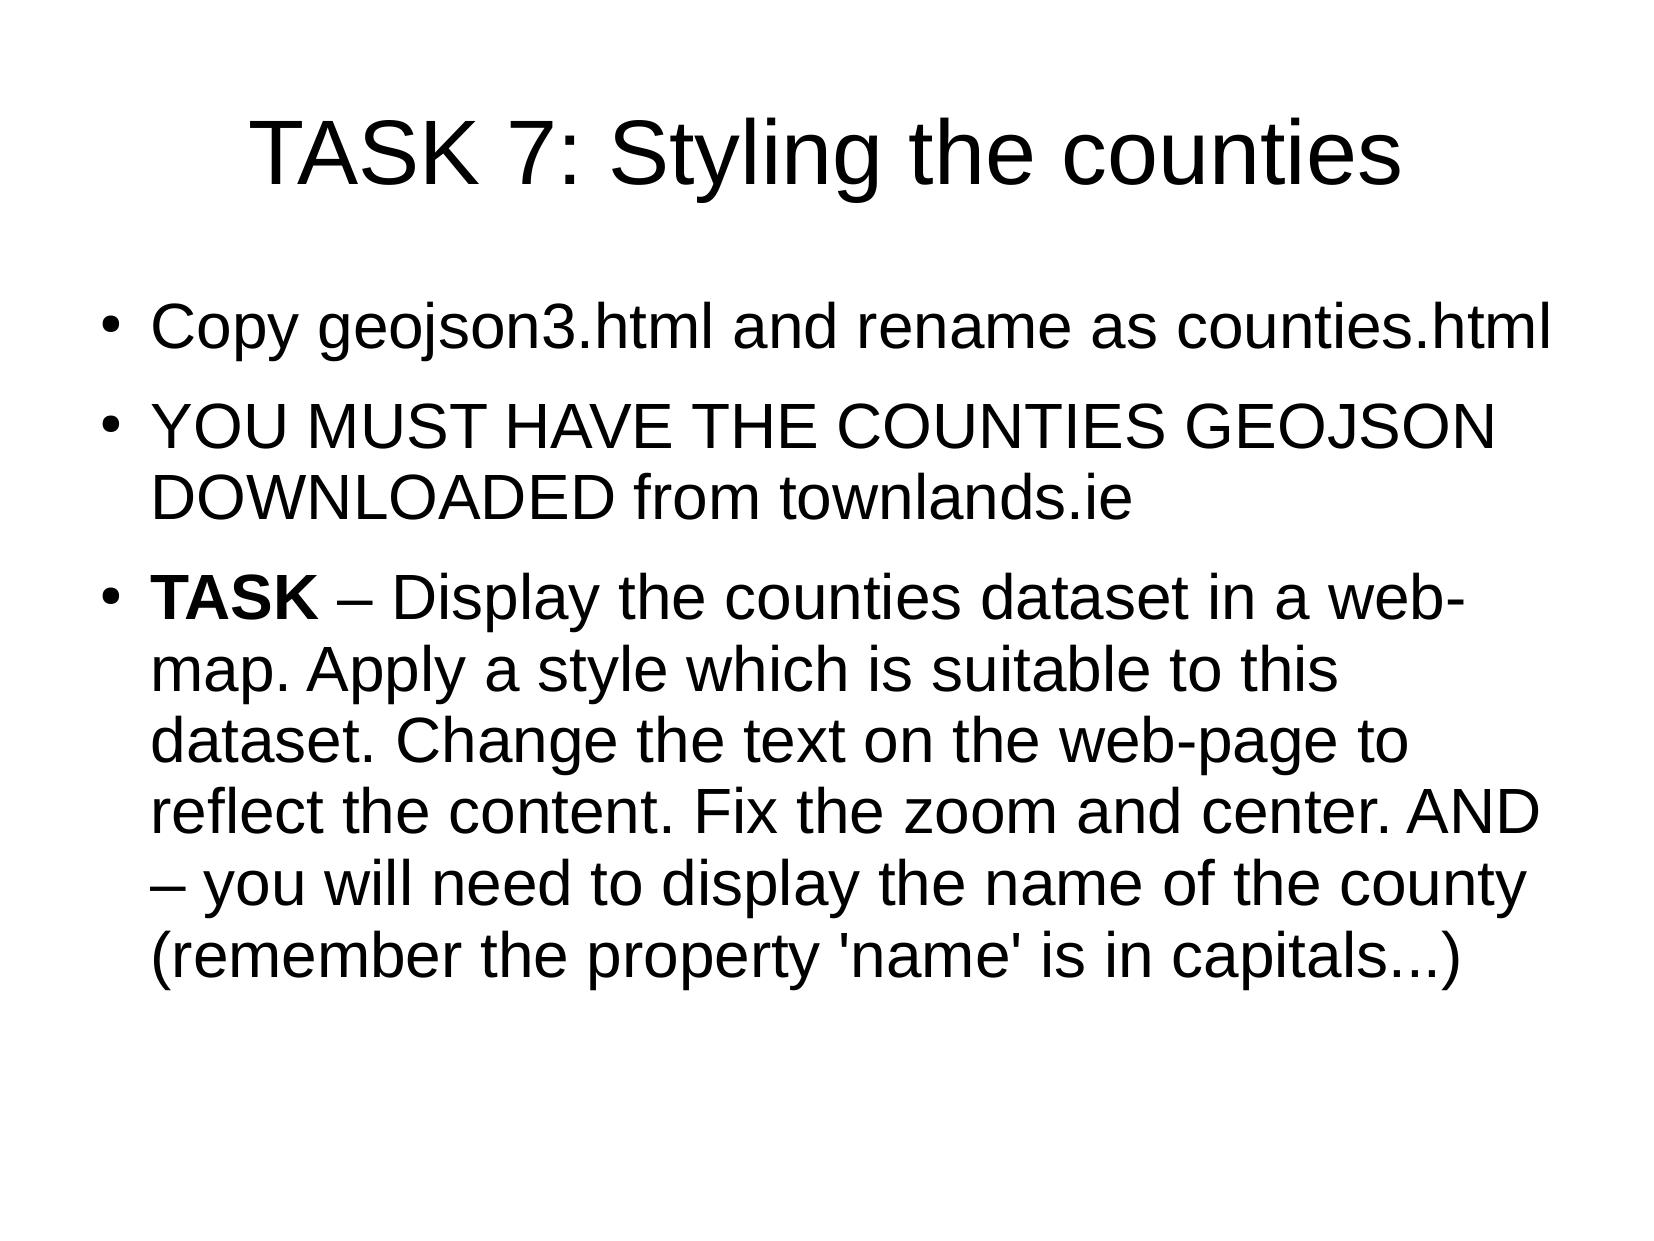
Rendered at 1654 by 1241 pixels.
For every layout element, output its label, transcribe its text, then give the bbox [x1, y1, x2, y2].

list Copy geojson3.html and rename as counties.html YOU MUST HAVE THE COUNTIES GEOJSON DOWNLOADED from townlands.ie TASK – Display the counties dataset in a web-map. Apply a style which is suitable to this dataset. Change the text on the web-page to reflect the content. Fix the zoom and center. AND – you will need to display the name of the county (remember the property 'name' is in capitals...) [82, 290, 1571, 1010]
title TASK 7: Styling the counties [82, 49, 1571, 257]
